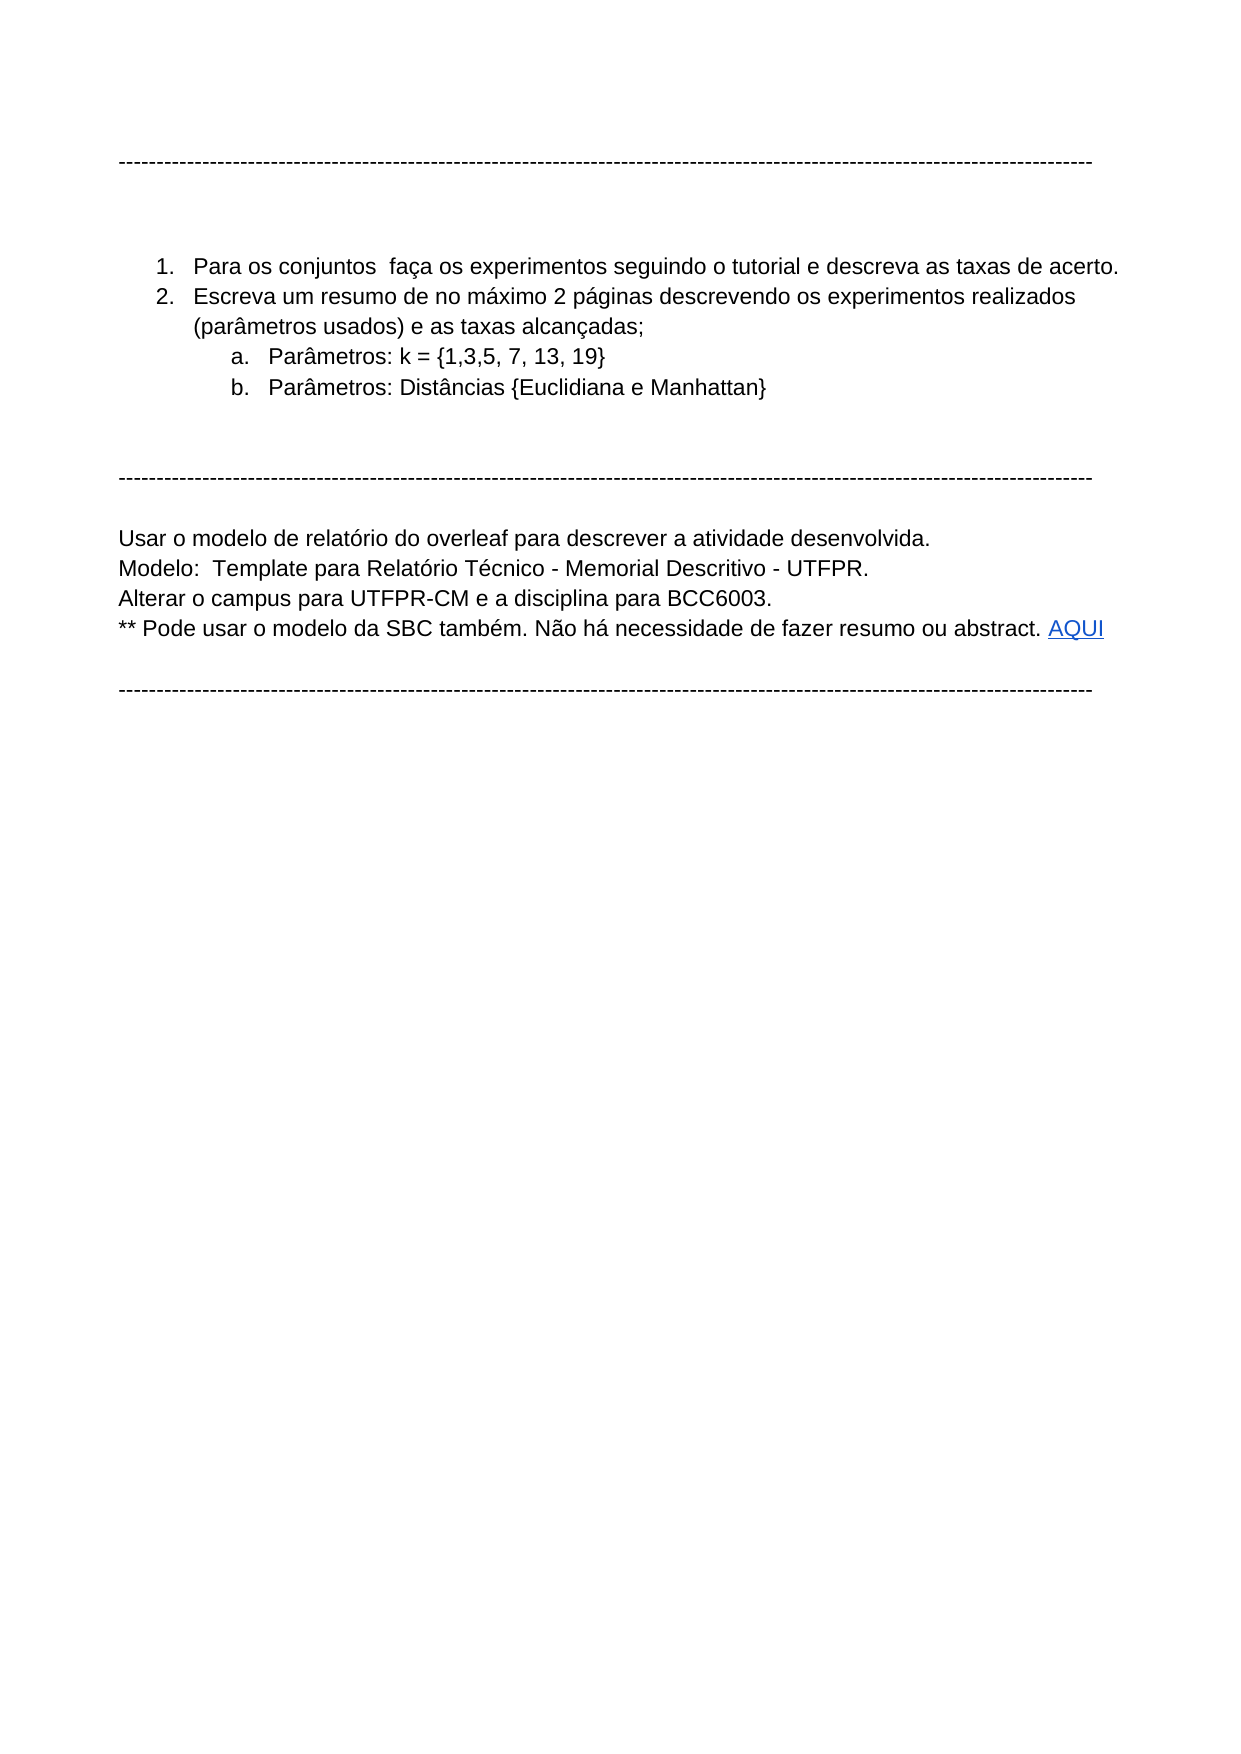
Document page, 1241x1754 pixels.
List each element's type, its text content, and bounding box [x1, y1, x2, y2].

text Modelo: Template para Relatório Técnico - Memorial Descritivo - UTFPR. [118, 555, 1122, 581]
text Alterar o campus para UTFPR-CM e a disciplina para BCC6003. [118, 585, 1122, 611]
text -------------------------------------------------------------------------------------------------------------------------------- [118, 464, 1122, 490]
list Escreva um resumo de no máximo 2 páginas descrevendo os experimentos realizados (parâmetros usados) e as taxas alcançadas; [156, 283, 1122, 339]
text -------------------------------------------------------------------------------------------------------------------------------- [118, 148, 1122, 174]
list Parâmetros: Distâncias {Euclidiana e Manhattan} [231, 373, 1122, 400]
text ** Pode usar o modelo da SBC também. Não há necessidade de fazer resumo ou abstract. AQUI [118, 615, 1122, 641]
text Usar o modelo de relatório do overleaf para descrever a atividade desenvolvida. [118, 524, 1122, 551]
text -------------------------------------------------------------------------------------------------------------------------------- [118, 676, 1122, 702]
list Para os conjuntos faça os experimentos seguindo o tutorial e descreva as taxas de acerto. [156, 253, 1122, 279]
list Parâmetros: k = {1,3,5, 7, 13, 19} [231, 343, 1122, 369]
